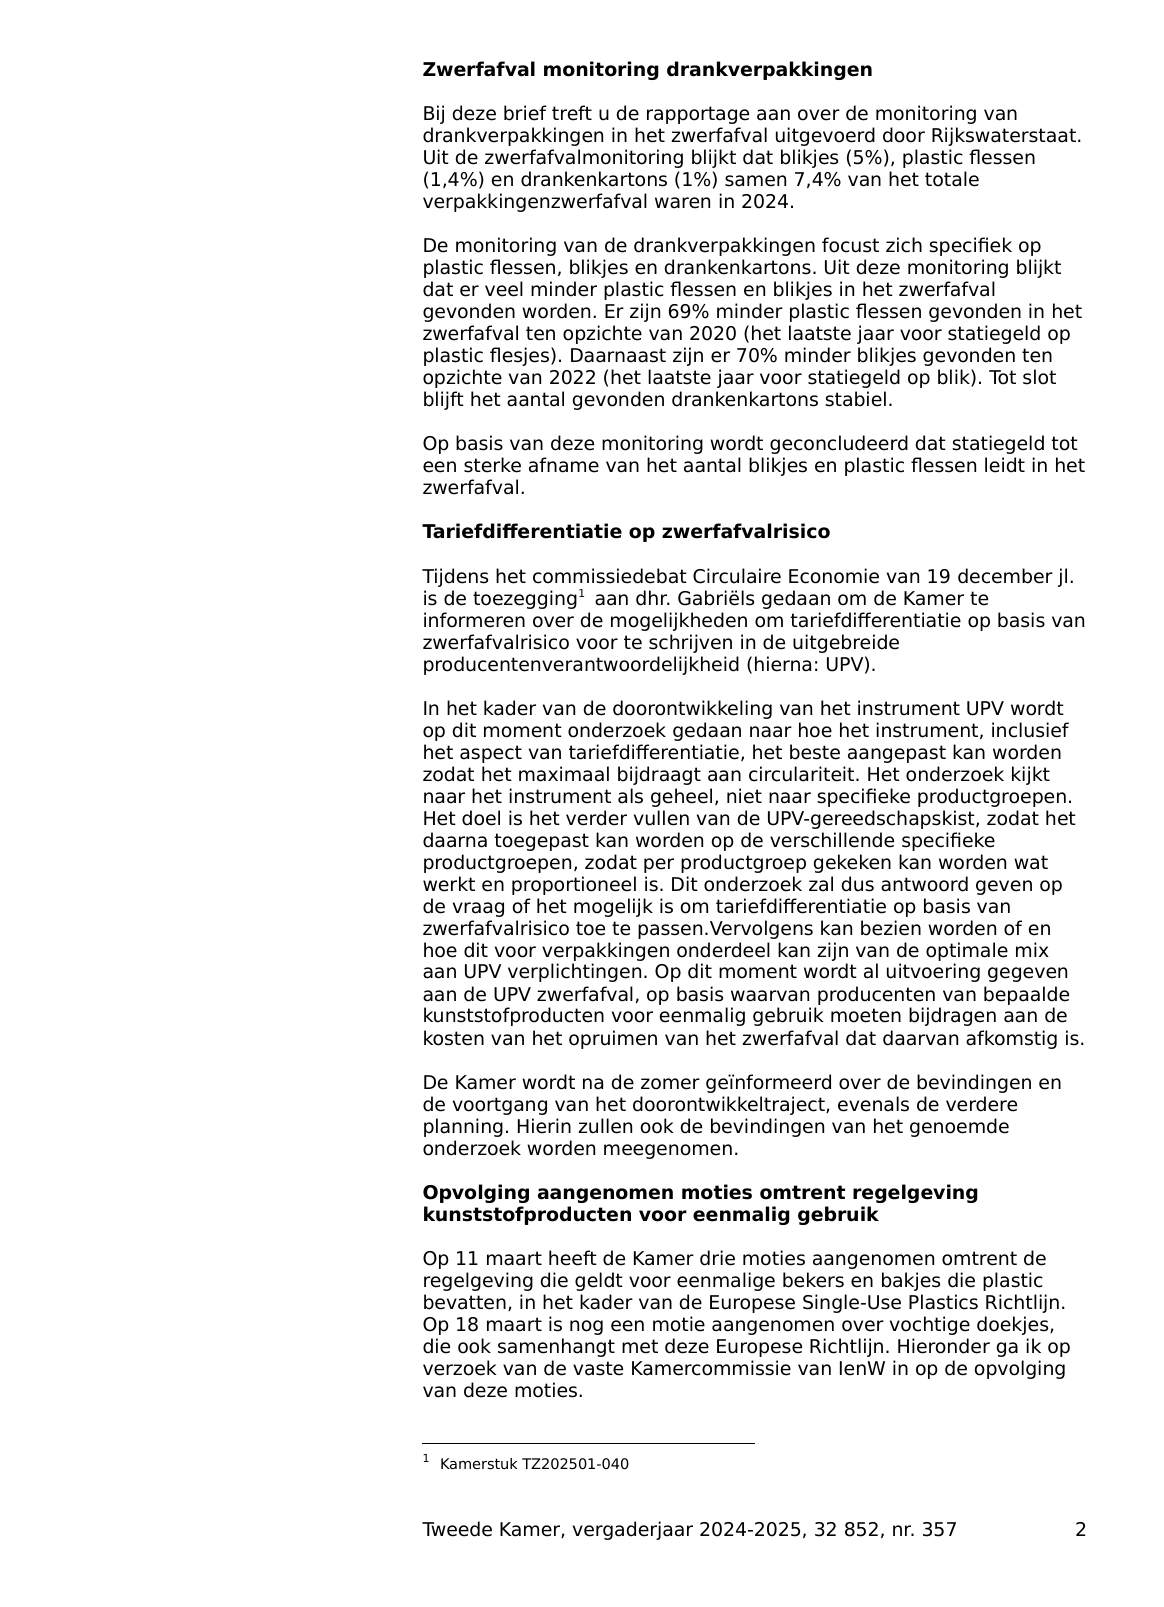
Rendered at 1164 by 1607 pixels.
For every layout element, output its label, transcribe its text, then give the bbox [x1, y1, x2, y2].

text In het kader van de doorontwikkeling van het instrument UPV wordt op dit moment onderzoek gedaan naar hoe het instrument, inclusief het aspect van tariefdifferentiatie, het beste aangepast kan worden zodat het maximaal bijdraagt aan circulariteit. Het onderzoek kijkt naar het instrument als geheel, niet naar specifieke productgroepen. Het doel is het verder vullen van de UPV-gereedschapskist, zodat het daarna toegepast kan worden op de verschillende specifieke productgroepen, zodat per productgroep gekeken kan worden wat werkt en proportioneel is. Dit onderzoek zal dus antwoord geven op de vraag of het mogelijk is om tariefdifferentiatie op basis van zwerfafvalrisico toe te passen.Vervolgens kan bezien worden of en hoe dit voor verpakkingen onderdeel kan zijn van de optimale mix aan UPV verplichtingen. Op dit moment wordt al uitvoering gegeven aan de UPV zwerfafval, op basis waarvan producenten van bepaalde kunststofproducten voor eenmalig gebruik moeten bijdragen aan de kosten van het opruimen van het zwerfafval dat daarvan afkomstig is. [422, 698, 1087, 1049]
subtitle Tariefdifferentiatie op zwerfafvalrisico [422, 521, 1087, 543]
subtitle Opvolging aangenomen moties omtrent regelgeving kunststofproducten voor eenmalig gebruik [422, 1182, 1087, 1226]
text De Kamer wordt na de zomer geïnformeerd over de bevindingen en de voortgang van het doorontwikkeltraject, evenals de verdere planning. Hierin zullen ook de bevindingen van het genoemde onderzoek worden meegenomen. [422, 1072, 1087, 1159]
text Kamerstuk TZ202501-040 [422, 1452, 1087, 1474]
text De monitoring van de drankverpakkingen focust zich specifiek op plastic flessen, blikjes en drankenkartons. Uit deze monitoring blijkt dat er veel minder plastic flessen en blikjes in het zwerfafval gevonden worden. Er zijn 69% minder plastic flessen gevonden in het zwerfafval ten opzichte van 2020 (het laatste jaar voor statiegeld op plastic flesjes). Daarnaast zijn er 70% minder blikjes gevonden ten opzichte van 2022 (het laatste jaar voor statiegeld op blik). Tot slot blijft het aantal gevonden drankenkartons stabiel. [422, 235, 1087, 411]
text Op basis van deze monitoring wordt geconcludeerd dat statiegeld tot een sterke afname van het aantal blikjes en plastic flessen leidt in het zwerfafval. [422, 433, 1087, 499]
text Bij deze brief treft u de rapportage aan over de monitoring van drankverpakkingen in het zwerfafval uitgevoerd door Rijkswaterstaat. Uit de zwerfafvalmonitoring blijkt dat blikjes (5%), plastic flessen (1,4%) en drankenkartons (1%) samen 7,4% van het totale verpakkingenzwerfafval waren in 2024. [422, 103, 1087, 213]
text Op 11 maart heeft de Kamer drie moties aangenomen omtrent de regelgeving die geldt voor eenmalige bekers en bakjes die plastic bevatten, in het kader van de Europese Single-Use Plastics Richtlijn. Op 18 maart is nog een motie aangenomen over vochtige doekjes, die ook samenhangt met deze Europese Richtlijn. Hieronder ga ik op verzoek van de vaste Kamercommissie van IenW in op de opvolging van deze moties. [422, 1248, 1087, 1402]
text Tijdens het commissiedebat Circulaire Economie van 19 december jl. is de toezegging aan dhr. Gabriëls gedaan om de Kamer te informeren over de mogelijkheden om tariefdifferentiatie op basis van zwerfafvalrisico voor te schrijven in de uitgebreide producentenverantwoordelijkheid (hierna: UPV). [422, 566, 1087, 676]
subtitle Zwerfafval monitoring drankverpakkingen [422, 59, 1087, 81]
